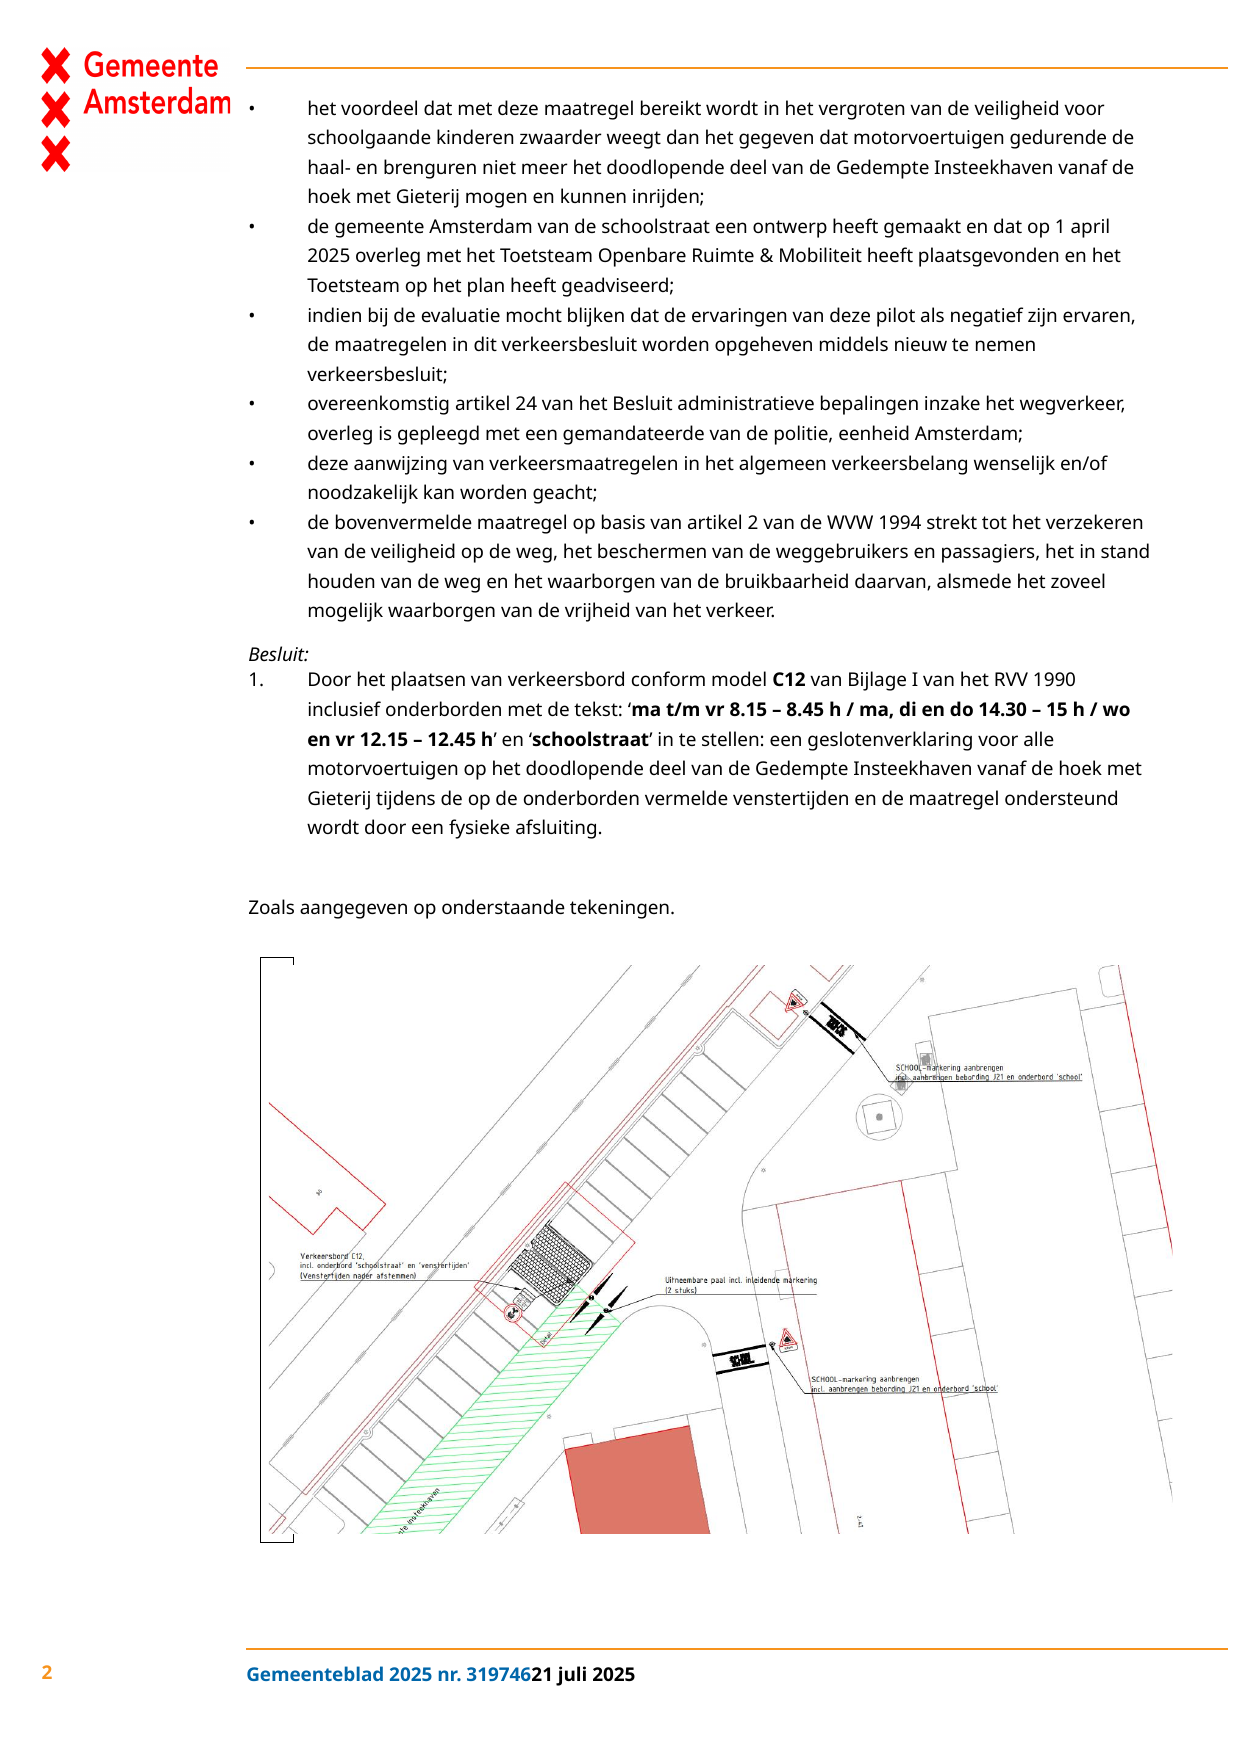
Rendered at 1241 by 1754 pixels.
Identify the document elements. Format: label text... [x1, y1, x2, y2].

text Zoals aangegeven op onderstaande tekeningen. [248, 894, 1152, 920]
list de gemeente Amsterdam van de schoolstraat een ontwerp heeft gemaakt en dat op 1 april 2025 overleg met het Toetsteam Openbare Ruimte & Mobiliteit heeft plaatsgevonden en het Toetsteam op het plan heeft geadviseerd; [248, 213, 1152, 298]
list Door het plaatsen van verkeersbord conform model C12 van Bijlage I van het RVV 1990 inclusief onderborden met de tekst: ‘ma t/m vr 8.15 – 8.45 h / ma, di en do 14.30 – 15 h / wo en vr 12.15 – 12.45 h’ en ‘schoolstraat’ in te stellen: een geslotenverklaring voor alle motorvoertuigen op het doodlopende deel van de Gedempte Insteekhaven vanaf de hoek met Gieterij tijdens de op de onderborden vermelde venstertijden en de maatregel ondersteund wordt door een fysieke afsluiting. [248, 667, 1152, 840]
picture [41, 47, 231, 172]
list het voordeel dat met deze maatregel bereikt wordt in het vergroten van de veiligheid voor schoolgaande kinderen zwaarder weegt dan het gegeven dat motorvoertuigen gedurende de haal- en brenguren niet meer het doodlopende deel van de Gedempte Insteekhaven vanaf de hoek met Gieterij mogen en kunnen inrijden; [248, 95, 1152, 209]
list deze aanwijzing van verkeersmaatregelen in het algemeen verkeersbelang wenselijk en/of noodzakelijk kan worden geacht; [248, 450, 1152, 505]
list overeenkomstig artikel 24 van het Besluit administratieve bepalingen inzake het wegverkeer, overleg is gepleegd met een gemandateerde van de politie, eenheid Amsterdam; [248, 391, 1152, 446]
picture [268, 965, 1173, 1534]
text Besluit: [248, 641, 1152, 667]
list indien bij de evaluatie mocht blijken dat de ervaringen van deze pilot als negatief zijn ervaren, de maatregelen in dit verkeersbesluit worden opgeheven middels nieuw te nemen verkeersbesluit; [248, 302, 1152, 387]
list de bovenvermelde maatregel op basis van artikel 2 van de WVW 1994 strekt tot het verzekeren van de veiligheid op de weg, het beschermen van de weggebruikers en passagiers, het in stand houden van de weg en het waarborgen van de bruikbaarheid daarvan, alsmede het zoveel mogelijk waarborgen van de vrijheid van het verkeer. [248, 509, 1152, 623]
